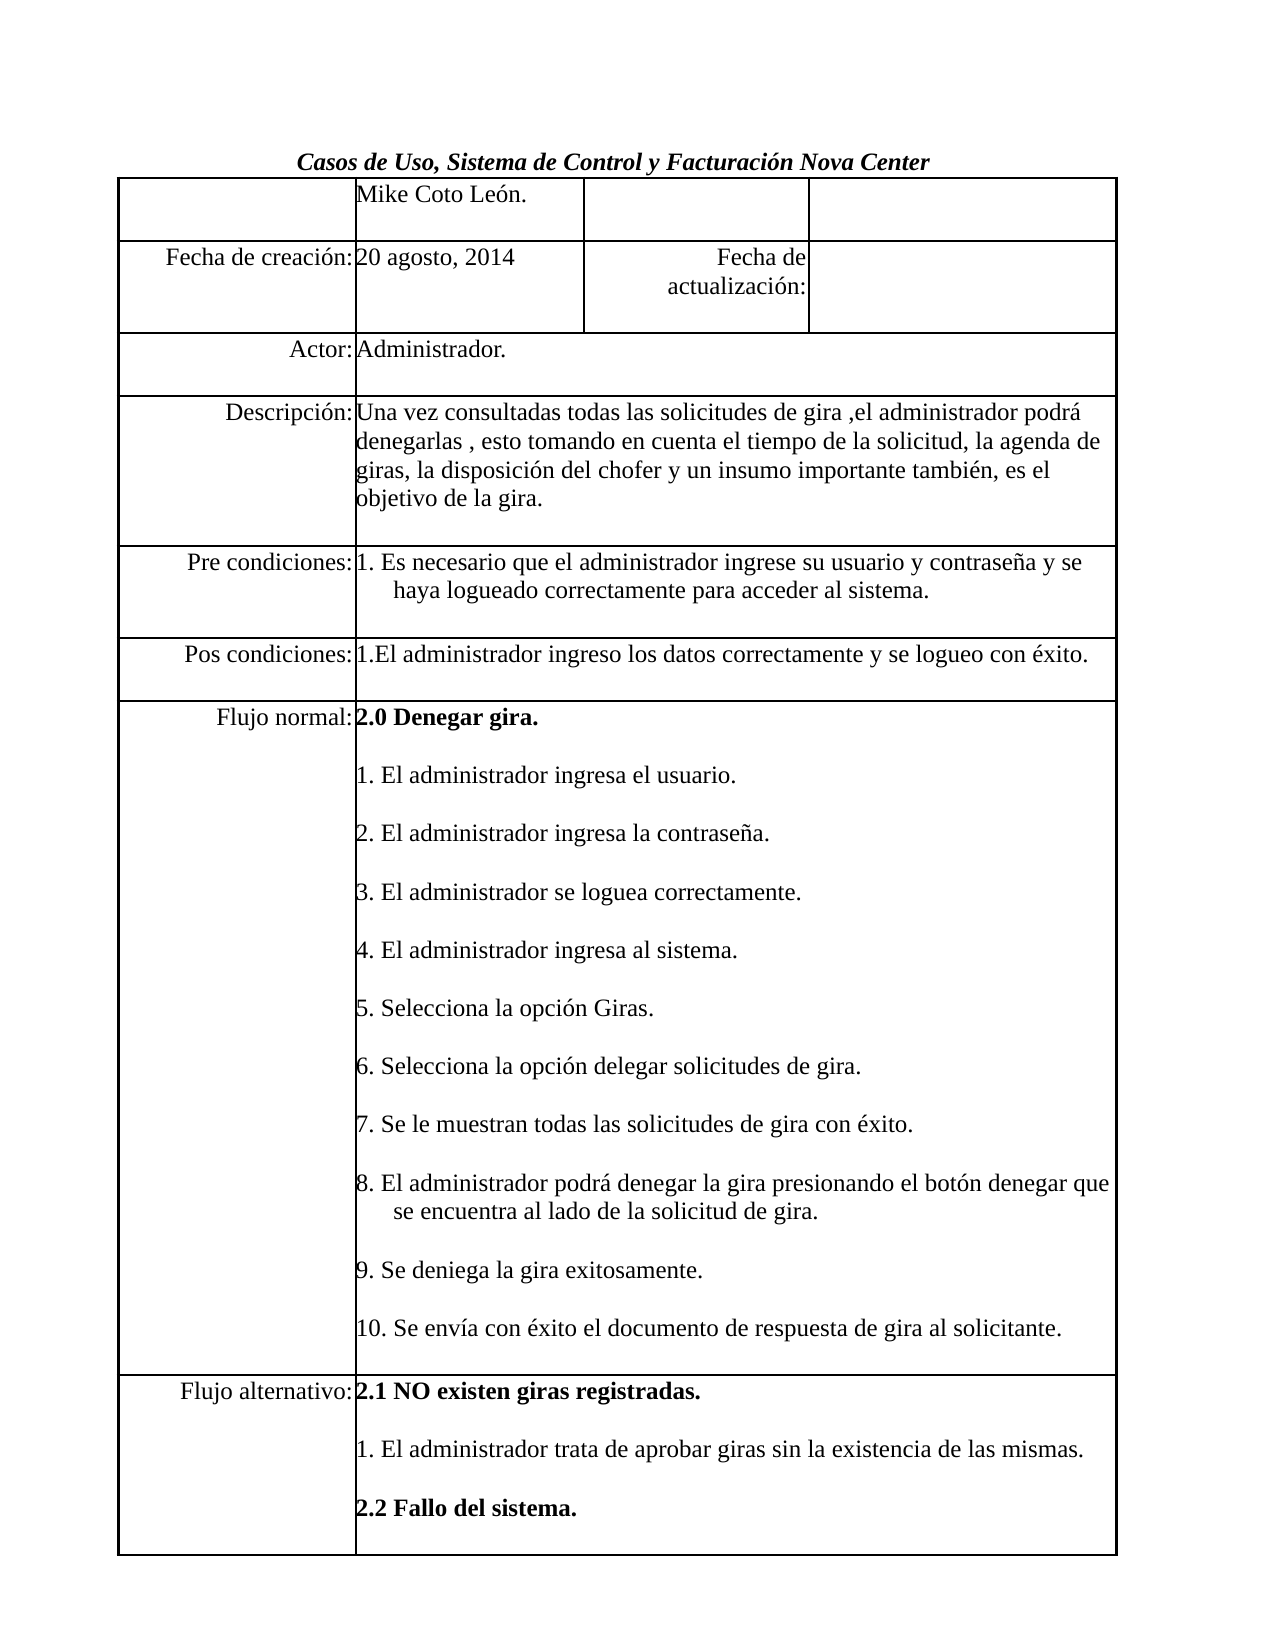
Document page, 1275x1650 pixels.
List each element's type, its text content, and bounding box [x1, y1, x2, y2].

table_cell Pos condiciones: [120, 639, 355, 700]
table_cell Descripción: [120, 397, 355, 544]
table_cell 2.1 NO existen giras registradas. 1. El administrador trata de aprobar giras sin la existencia de las mismas. 2.2 Fallo del sistema. [357, 1376, 1115, 1554]
table_cell 20 agosto, 2014 [357, 242, 583, 332]
table_cell Administrador. [357, 334, 1115, 395]
table_cell [810, 179, 1115, 240]
table_cell Flujo alternativo: [120, 1376, 355, 1554]
table_cell [120, 179, 355, 240]
table_cell [585, 179, 808, 240]
table_cell 1.El administrador ingreso los datos correctamente y se logueo con éxito. [357, 639, 1115, 700]
table_cell [810, 242, 1115, 332]
table_cell 1. Es necesario que el administrador ingrese su usuario y contraseña y se haya logueado correctamente para acceder al sistema. [357, 547, 1115, 637]
table_cell Actor: [120, 334, 355, 395]
table_cell Pre condiciones: [120, 547, 355, 637]
table_cell Fecha de creación: [120, 242, 355, 332]
table_cell Flujo normal: [120, 702, 355, 1374]
table_cell 2.0 Denegar gira. 1. El administrador ingresa el usuario. 2. El administrador ingresa la contraseña. 3. El administrador se loguea correctamente. 4. El administrador ingresa al sistema. 5. Selecciona la opción Giras. 6. Selecciona la opción delegar solicitudes de gira. 7. Se le muestran todas las solicitudes de gira con éxito. 8. El administrador podrá denegar la gira presionando el botón denegar que se encuentra al lado de la solicitud de gira. 9. Se deniega la gira exitosamente. 10. Se envía con éxito el documento de respuesta de gira al solicitante. [357, 702, 1115, 1374]
table_cell Una vez consultadas todas las solicitudes de gira ,el administrador podrá denegarlas , esto tomando en cuenta el tiempo de la solicitud, la agenda de giras, la disposición del chofer y un insumo importante también, es el objetivo de la gira. [357, 397, 1115, 544]
table_cell Fecha de actualización: [585, 242, 808, 332]
table_cell Mike Coto León. [357, 179, 583, 240]
